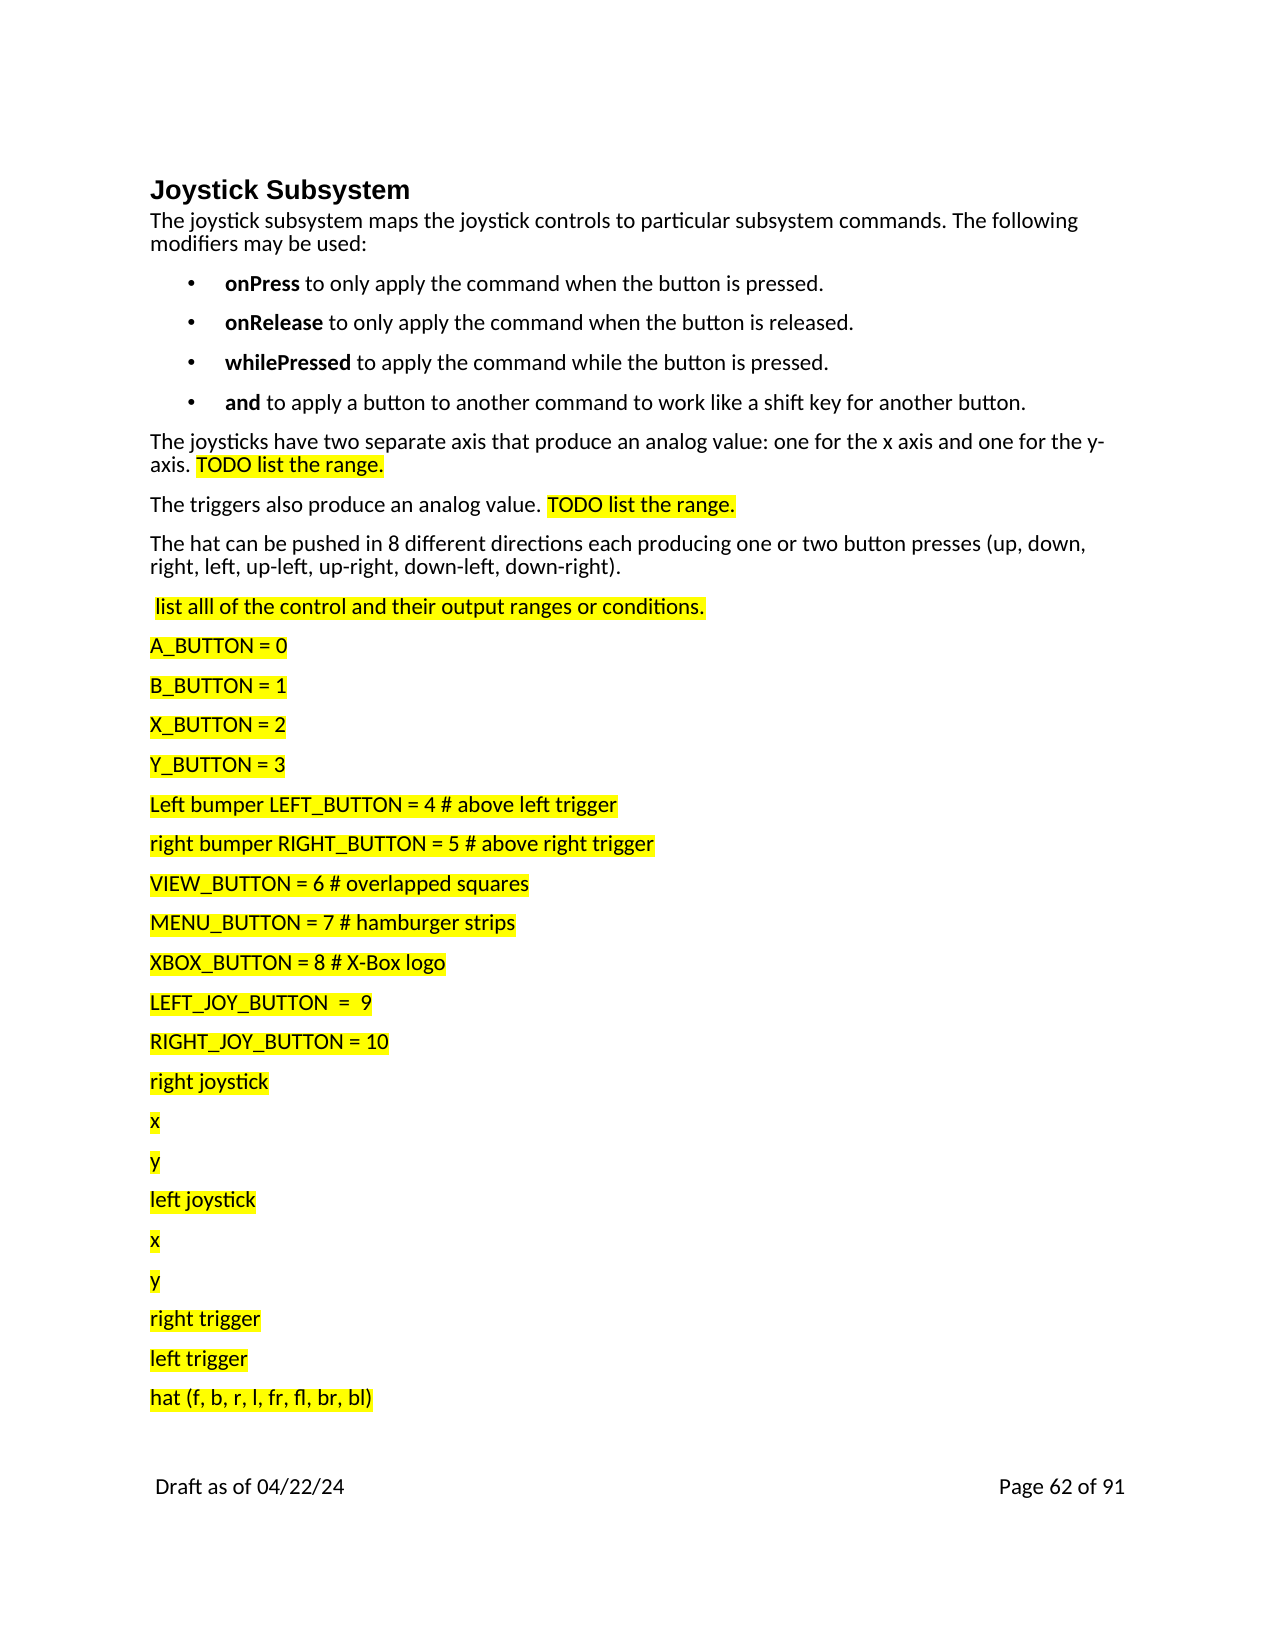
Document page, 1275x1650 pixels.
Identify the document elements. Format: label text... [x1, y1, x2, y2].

text hat (f, b, r, l, fr, fl, br, bl) [150, 1389, 1125, 1412]
text B_BUTTON = 1 [150, 676, 1125, 699]
text X_BUTTON = 2 [150, 716, 1125, 739]
text y [150, 1270, 1125, 1293]
text x [150, 1112, 1125, 1134]
list onPress to only apply the command when the button is pressed. [187, 274, 1125, 297]
subtitle Joystick Subsystem [150, 175, 1125, 205]
text x [150, 1230, 1125, 1253]
text list alll of the control and their output ranges or conditions. [150, 597, 1125, 620]
text Y_BUTTON = 3 [150, 755, 1125, 778]
text y [150, 1151, 1125, 1174]
text VIEW_BUTTON = 6 # overlapped squares [150, 874, 1125, 897]
list and to apply a button to another command to work like a shift key for another button. [187, 393, 1125, 416]
list onRelease to only apply the command when the button is released. [187, 314, 1125, 337]
text The joystick subsystem maps the joystick controls to particular subsystem commands. The following modifiers may be used: [150, 212, 1125, 257]
text A_BUTTON = 0 [150, 637, 1125, 659]
text XBOX_BUTTON = 8 # X-Box logo [150, 953, 1125, 976]
text left trigger [150, 1349, 1125, 1372]
text The hat can be pushed in 8 different directions each producing one or two button presses (up, down, right, left, up-left, up-right, down-left, down-right). [150, 534, 1125, 580]
text Left bumper LEFT_BUTTON = 4 # above left trigger [150, 795, 1125, 818]
text The triggers also produce an analog value. TODO list the range. [150, 495, 1125, 518]
text right joystick [150, 1072, 1125, 1095]
text left joystick [150, 1191, 1125, 1214]
text MENU_BUTTON = 7 # hamburger strips [150, 914, 1125, 937]
text RIGHT_JOY_BUTTON = 10 [150, 1032, 1125, 1055]
text The joysticks have two separate axis that produce an analog value: one for the x axis and one for the y-axis. TODO list the range. [150, 432, 1125, 478]
text LEFT_JOY_BUTTON = 9 [150, 993, 1125, 1016]
text right trigger [150, 1309, 1125, 1332]
text right bumper RIGHT_BUTTON = 5 # above right trigger [150, 834, 1125, 857]
list whilePressed to apply the command while the button is pressed. [187, 353, 1125, 376]
